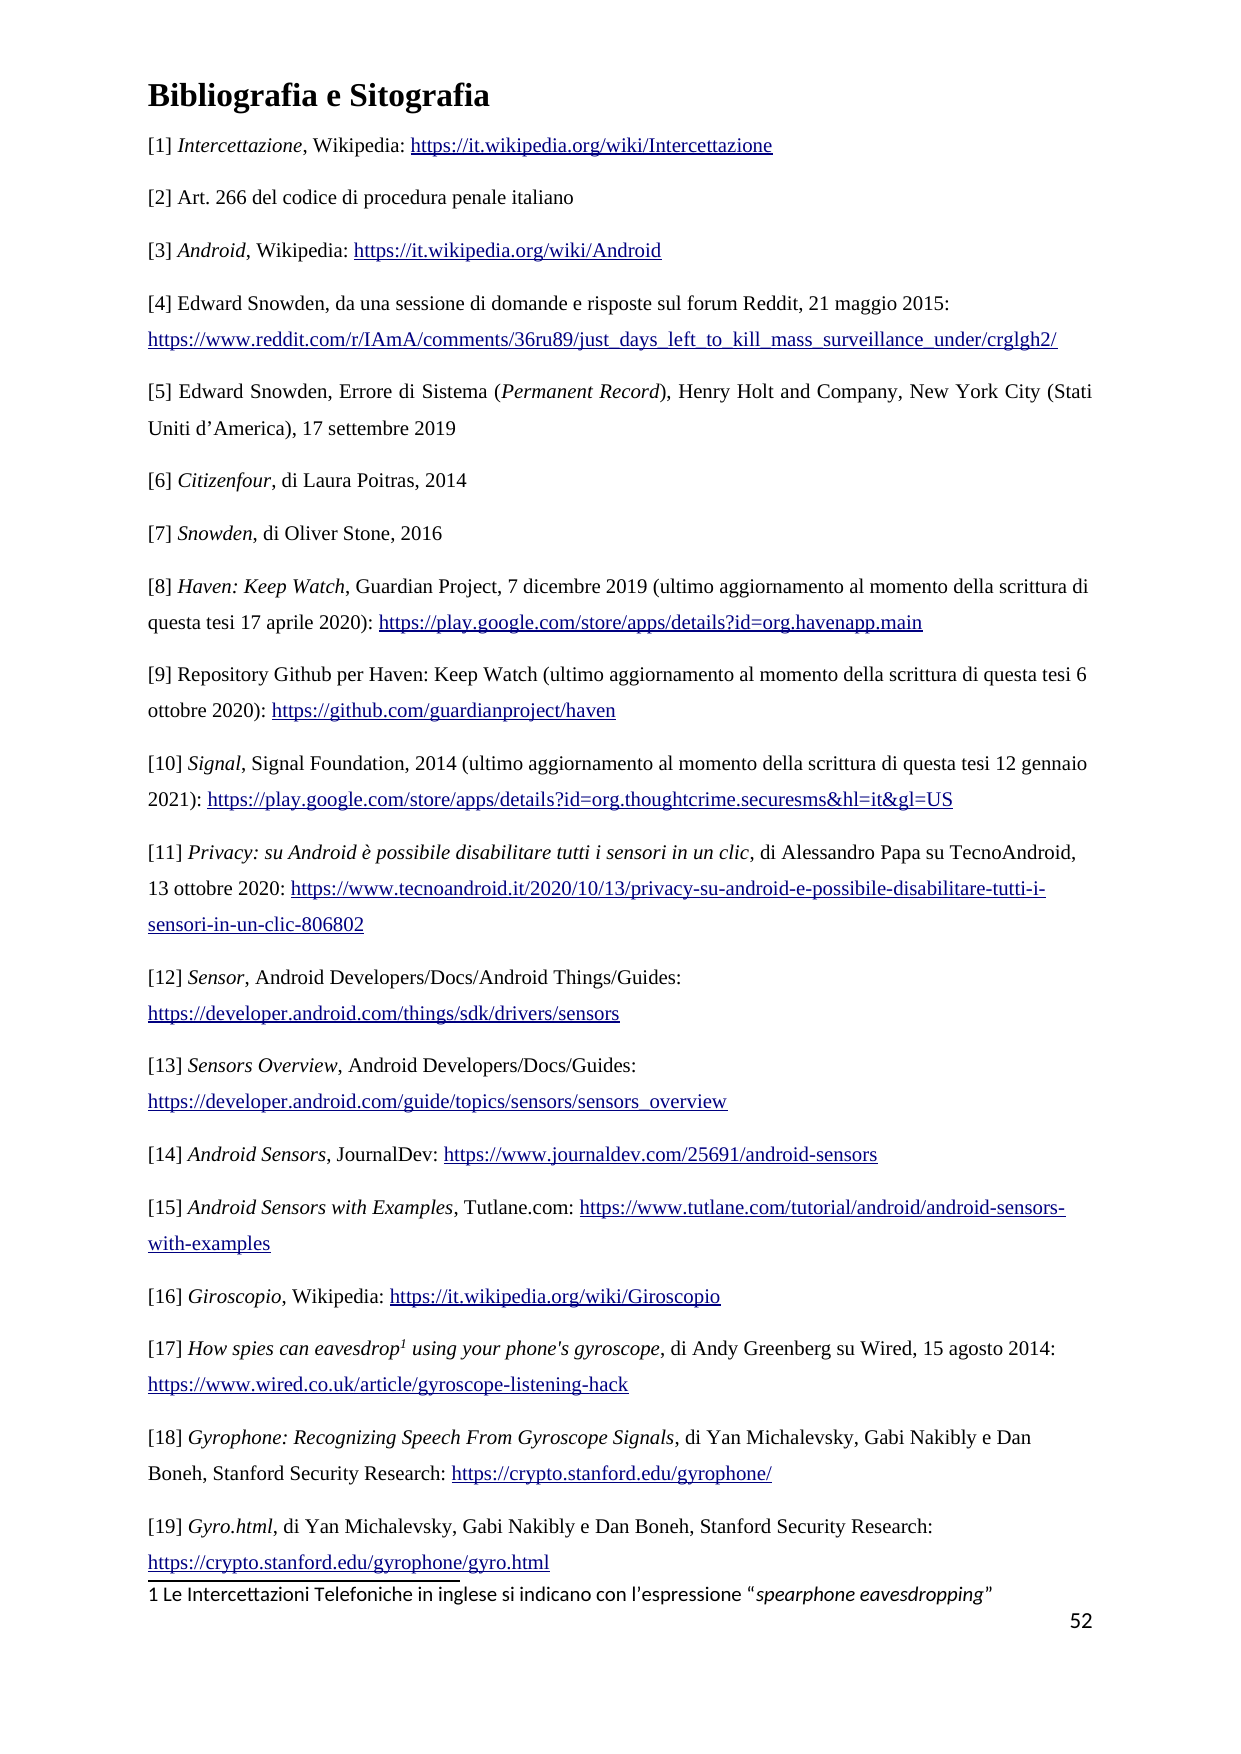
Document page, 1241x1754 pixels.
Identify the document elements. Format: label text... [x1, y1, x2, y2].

text [8] Haven: Keep Watch, Guardian Project, 7 dicembre 2019 (ultimo aggiornamento al momento della scrittura di questa tesi 17 aprile 2020): https://play.google.com/store/apps/details?id=org.havenapp.main [148, 573, 1092, 634]
text [16] Giroscopio, Wikipedia: https://it.wikipedia.org/wiki/Giroscopio [148, 1283, 1092, 1308]
text [17] How spies can eavesdrop using your phone's gyroscope, di Andy Greenberg su Wired, 15 agosto 2014: https://www.wired.co.uk/article/gyroscope-listening-hack [148, 1336, 1092, 1396]
subtitle Bibliografia e Sitografia [148, 75, 1092, 113]
text [10] Signal, Signal Foundation, 2014 (ultimo aggiornamento al momento della scrittura di questa tesi 12 gennaio 2021): https://play.google.com/store/apps/details?id=org.thoughtcrime.securesms&hl=it&gl=US [148, 751, 1092, 811]
text [15] Android Sensors with Examples, Tutlane.com: https://www.tutlane.com/tutorial/android/android-sensors-with-examples [148, 1195, 1092, 1255]
text [6] Citizenfour, di Laura Poitras, 2014 [148, 468, 1092, 492]
text [4] Edward Snowden, da una sessione di domande e risposte sul forum Reddit, 21 maggio 2015: https://www.reddit.com/r/IAmA/comments/36ru89/just_days_left_to_kill_mass_surveillance_under/crglgh2/ [148, 291, 1092, 351]
text [3] Android, Wikipedia: https://it.wikipedia.org/wiki/Android [148, 238, 1092, 262]
text Le Intercettazioni Telefoniche in inglese si indicano con l’espressione “spearphone eavesdropping” [148, 1581, 1092, 1606]
text [19] Gyro.html, di Yan Michalevsky, Gabi Nakibly e Dan Boneh, Stanford Security Research: https://crypto.stanford.edu/gyrophone/gyro.html [148, 1514, 1092, 1574]
text [13] Sensors Overview, Android Developers/Docs/Guides: https://developer.android.com/guide/topics/sensors/sensors_overview [148, 1053, 1092, 1113]
text [2] Art. 266 del codice di procedura penale italiano [148, 185, 1092, 209]
text [11] Privacy: su Android è possibile disabilitare tutti i sensori in un clic, di Alessandro Papa su TecnoAndroid, 13 ottobre 2020: https://www.tecnoandroid.it/2020/10/13/privacy-su-android-e-possibile-disabilitare-tutti-i-sensori-in-un-clic-806802 [148, 840, 1092, 936]
text [14] Android Sensors, JournalDev: https://www.journaldev.com/25691/android-sensors [148, 1142, 1092, 1166]
text [5] Edward Snowden, Errore di Sistema (Permanent Record), Henry Holt and Company, New York City (Stati Uniti d’America), 17 settembre 2019 [148, 379, 1092, 439]
text [12] Sensor, Android Developers/Docs/Android Things/Guides: https://developer.android.com/things/sdk/drivers/sensors [148, 964, 1092, 1025]
text [7] Snowden, di Oliver Stone, 2016 [148, 521, 1092, 545]
text [1] Intercettazione, Wikipedia: https://it.wikipedia.org/wiki/Intercettazione [148, 132, 1092, 157]
text [9] Repository Github per Haven: Keep Watch (ultimo aggiornamento al momento della scrittura di questa tesi 6 ottobre 2020): https://github.com/guardianproject/haven [148, 662, 1092, 722]
text [18] Gyrophone: Recognizing Speech From Gyroscope Signals, di Yan Michalevsky, Gabi Nakibly e Dan Boneh, Stanford Security Research: https://crypto.stanford.edu/gyrophone/ [148, 1425, 1092, 1485]
